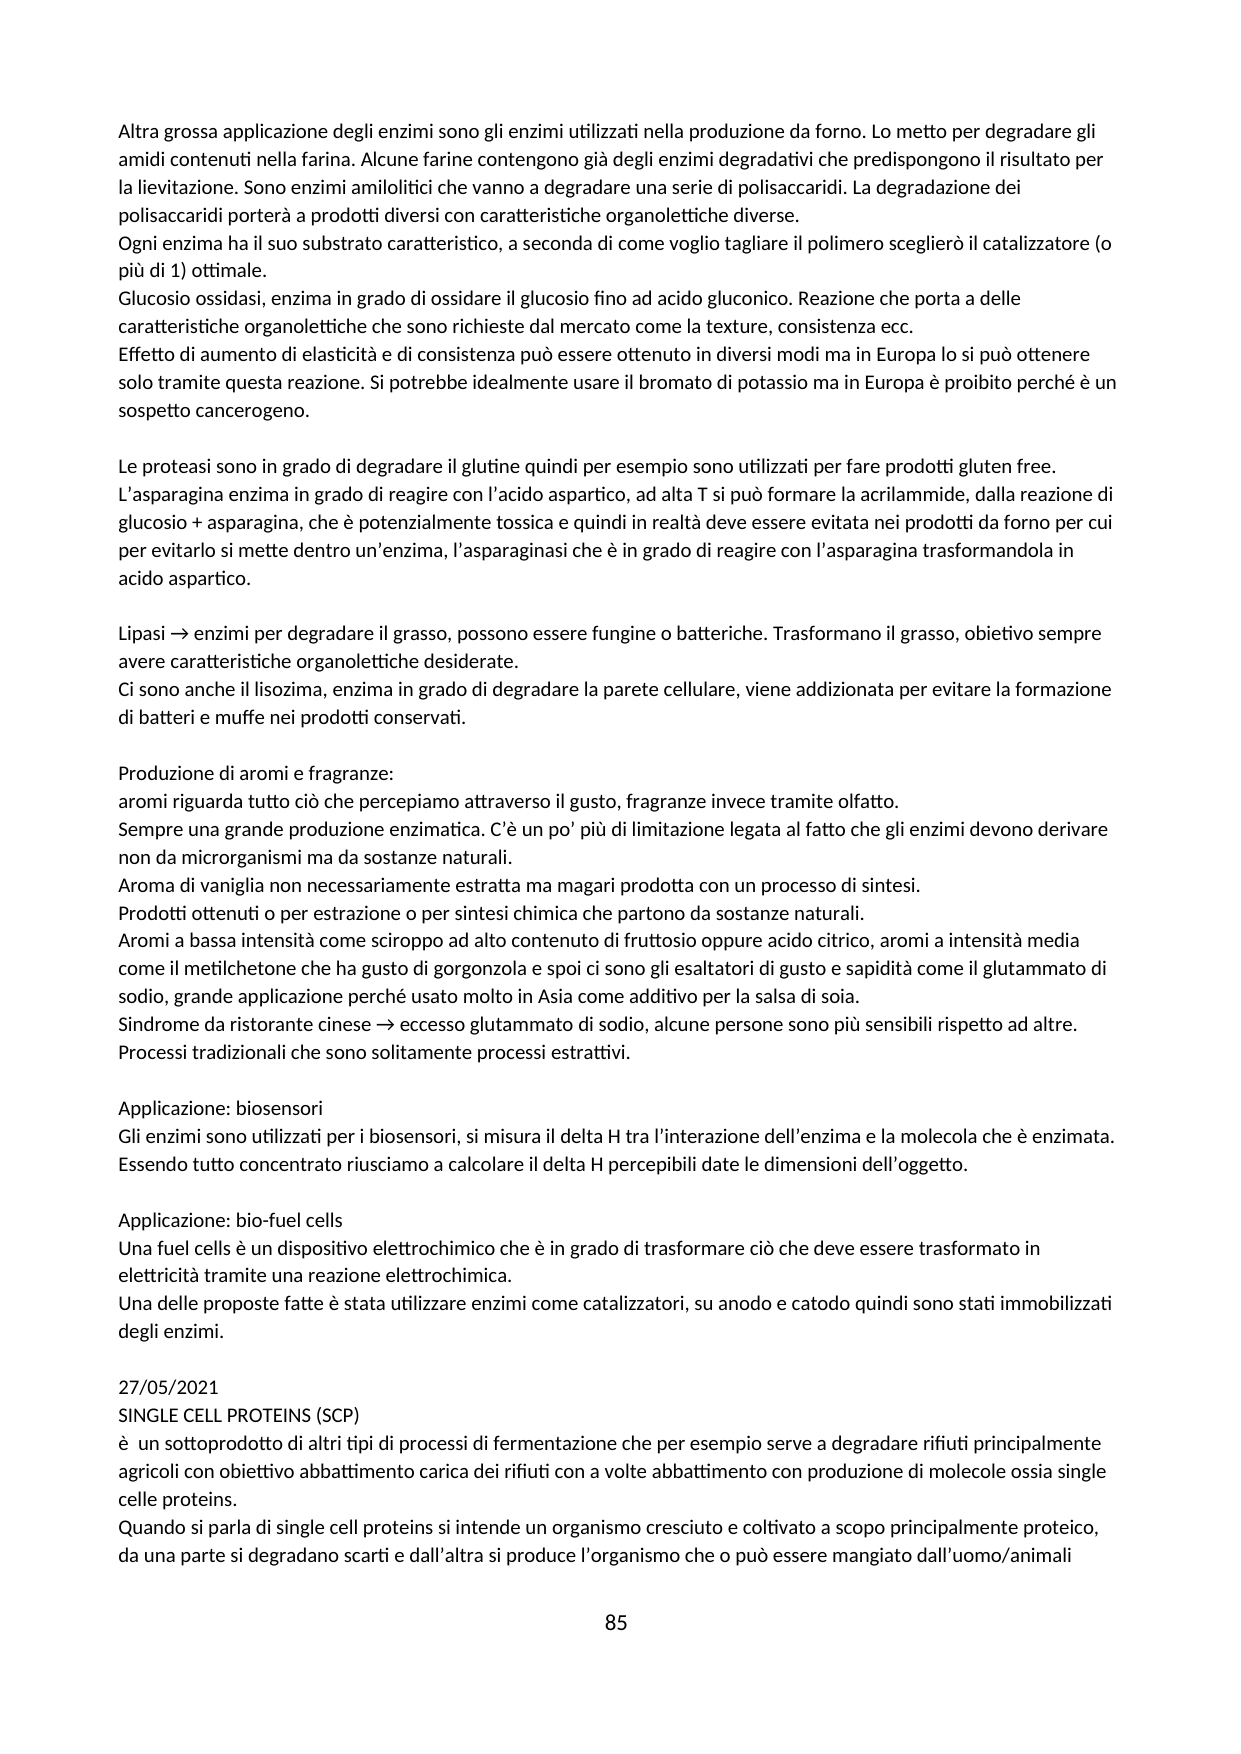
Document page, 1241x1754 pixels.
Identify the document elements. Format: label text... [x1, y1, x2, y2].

text Sempre una grande produzione enzimatica. C’è un po’ più di limitazione legata al fatto che gli enzimi devono derivare non da microrganismi ma da sostanze naturali. Aroma di vaniglia non necessariamente estratta ma magari prodotta con un processo di sintesi. Prodotti ottenuti o per estrazione o per sintesi chimica che partono da sostanze naturali. Aromi a bassa intensità come sciroppo ad alto contenuto di fruttosio oppure acido citrico, aromi a intensità media come il metilchetone che ha gusto di gorgonzola e spoi ci sono gli esaltatori di gusto e sapidità come il glutammato di sodio, grande applicazione perché usato molto in Asia come additivo per la salsa di soia. Sindrome da ristorante cinese → eccesso glutammato di sodio, alcune persone sono più sensibili rispetto ad altre. Processi tradizionali che sono solitamente processi estrattivi. Applicazione: biosensori Gli enzimi sono utilizzati per i biosensori, si misura il delta H tra l’interazione dell’enzima e la molecola che è enzimata. Essendo tutto concentrato riusciamo a calcolare il delta H percepibili date le dimensioni dell’oggetto. Applicazione: bio-fuel cells Una fuel cells è un dispositivo elettrochimico che è in grado di trasformare ciò che deve essere trasformato in elettricità tramite una reazione elettrochimica. Una delle proposte fatte è stata utilizzare enzimi come catalizzatori, su anodo e catodo quindi sono stati immobilizzati degli enzimi. 27/05/2021 SINGLE CELL PROTEINS (SCP) è un sottoprodotto di altri tipi di processi di fermentazione che per esempio serve a degradare rifiuti principalmente agricoli con obiettivo abbattimento carica dei rifiuti con a volte abbattimento con produzione di molecole ossia single celle proteins. [118, 816, 1124, 1511]
text aromi riguarda tutto ciò che percepiamo attraverso il gusto, fragranze invece tramite olfatto. [118, 788, 1124, 813]
text Altra grossa applicazione degli enzimi sono gli enzimi utilizzati nella produzione da forno. Lo metto per degradare gli amidi contenuti nella farina. Alcune farine contengono già degli enzimi degradativi che predispongono il risultato per la lievitazione. Sono enzimi amilolitici che vanno a degradare una serie di polisaccaridi. La degradazione dei polisaccaridi porterà a prodotti diversi con caratteristiche organolettiche diverse. Ogni enzima ha il suo substrato caratteristico, a seconda di come voglio tagliare il polimero sceglierò il catalizzatore (o più di 1) ottimale. Glucosio ossidasi, enzima in grado di ossidare il glucosio fino ad acido gluconico. Reazione che porta a delle caratteristiche organolettiche che sono richieste dal mercato come la texture, consistenza ecc. Effetto di aumento di elasticità e di consistenza può essere ottenuto in diversi modi ma in Europa lo si può ottenere solo tramite questa reazione. Si potrebbe idealmente usare il bromato di potassio ma in Europa è proibito perché è un sospetto cancerogeno. Le proteasi sono in grado di degradare il glutine quindi per esempio sono utilizzati per fare prodotti gluten free. L’asparagina enzima in grado di reagire con l’acido aspartico, ad alta T si può formare la acrilammide, dalla reazione di glucosio + asparagina, che è potenzialmente tossica e quindi in realtà deve essere evitata nei prodotti da forno per cui per evitarlo si mette dentro un’enzima, l’asparaginasi che è in grado di reagire con l’asparagina trasformandola in acido aspartico. Lipasi → enzimi per degradare il grasso, possono essere fungine o batteriche. Trasformano il grasso, obietivo sempre avere caratteristiche organolettiche desiderate. [118, 118, 1124, 674]
text Quando si parla di single cell proteins si intende un organismo cresciuto e coltivato a scopo principalmente proteico, da una parte si degradano scarti e dall’altra si produce l’organismo che o può essere mangiato dall’uomo/animali [118, 1514, 1124, 1567]
text Ci sono anche il lisozima, enzima in grado di degradare la parete cellulare, viene addizionata per evitare la formazione di batteri e muffe nei prodotti conservati. Produzione di aromi e fragranze: [118, 676, 1124, 786]
